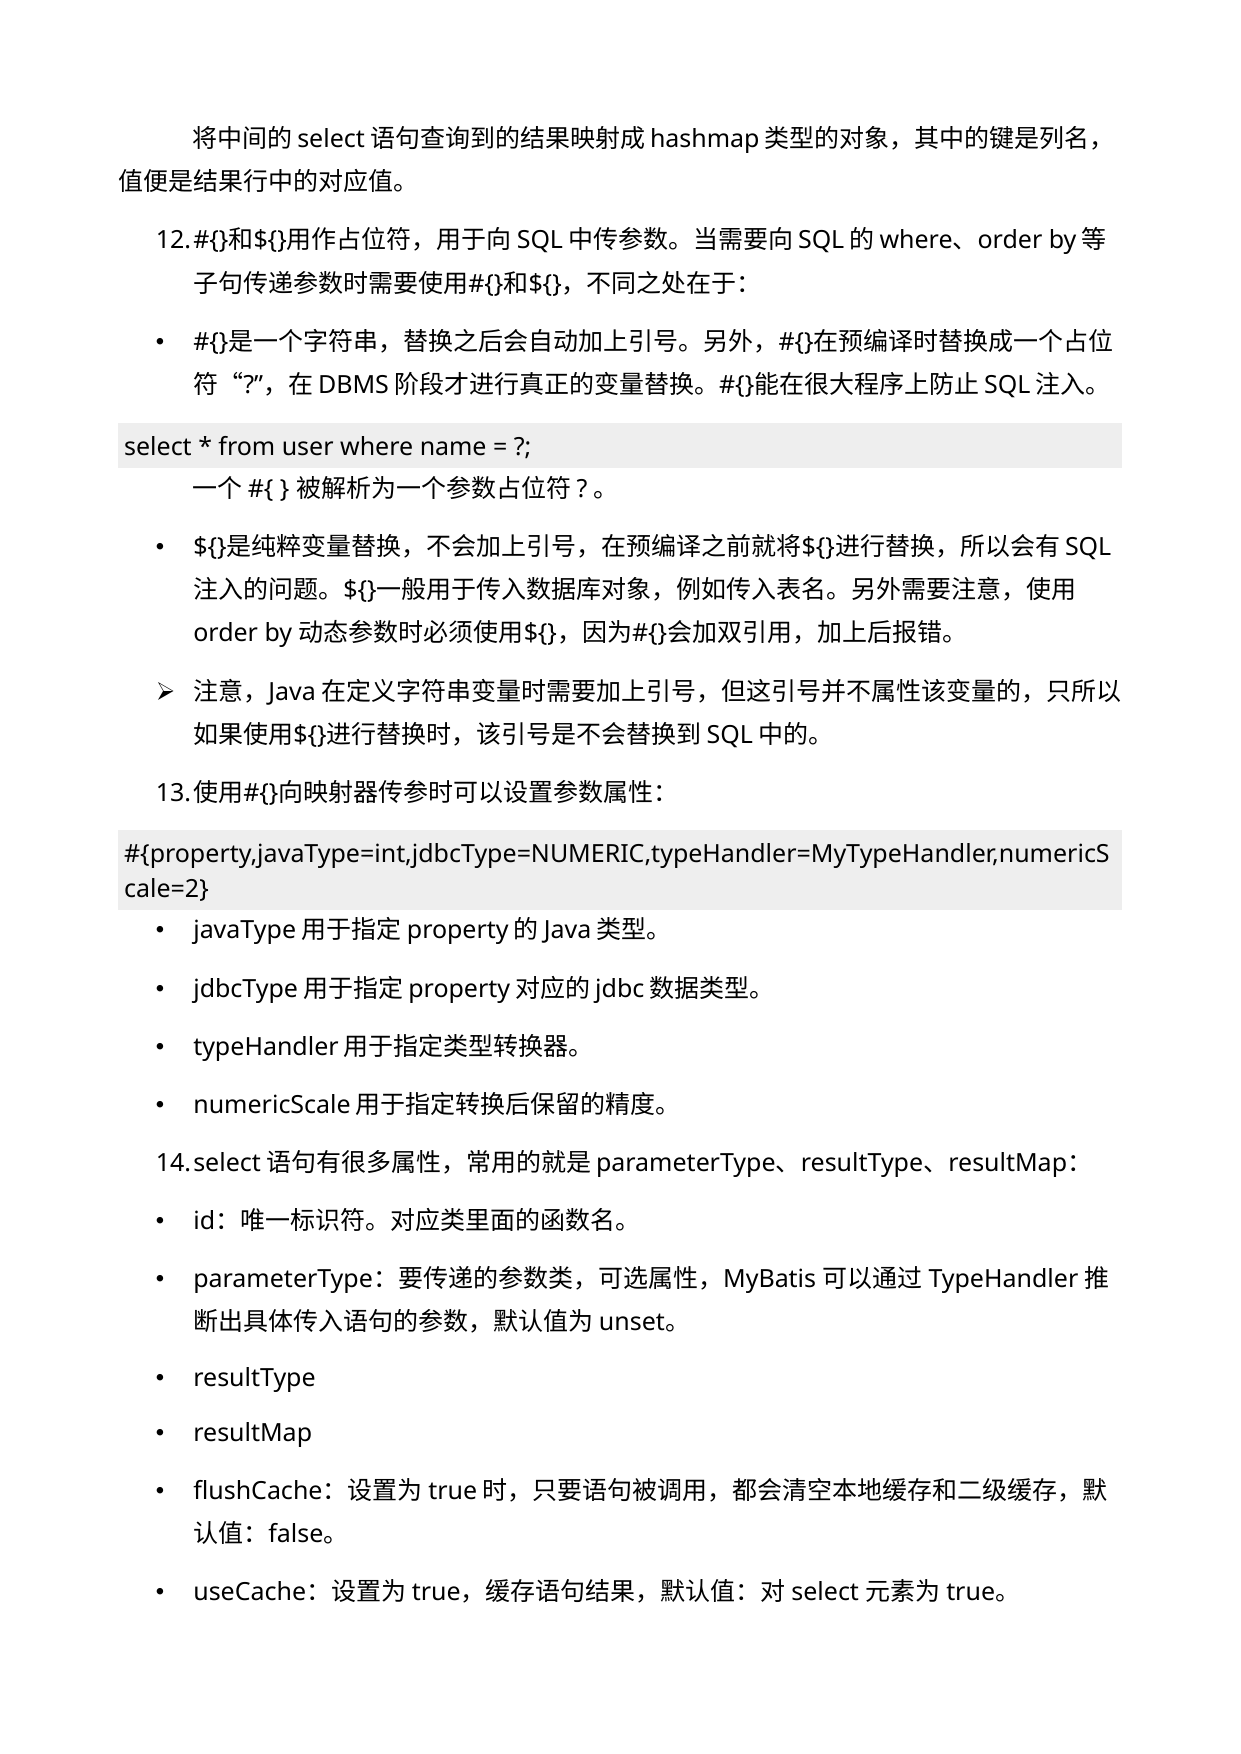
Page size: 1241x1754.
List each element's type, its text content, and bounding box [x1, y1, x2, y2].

list id：唯一标识符。对应类里面的函数名。 [156, 1200, 1122, 1236]
text 将中间的select语句查询到的结果映射成hashmap类型的对象，其中的键是列名，值便是结果行中的对应值。 [118, 118, 1122, 198]
list jdbcType用于指定property对应的jdbc数据类型。 [156, 968, 1122, 1004]
list typeHandler用于指定类型转换器。 [156, 1026, 1122, 1062]
list numericScale用于指定转换后保留的精度。 [156, 1084, 1122, 1120]
list 使用#{}向映射器传参时可以设置参数属性： [156, 772, 1122, 809]
list flushCache：设置为 true时，只要语句被调用，都会清空本地缓存和二级缓存，默认值：false。 [156, 1470, 1122, 1550]
list select语句有很多属性，常用的就是parameterType、resultType、resultMap： [156, 1142, 1122, 1178]
text 一个 #{ } 被解析为一个参数占位符 ? 。 [118, 468, 1122, 504]
table_header select * from user where name = ?; [118, 423, 1122, 468]
list #{}是一个字符串，替换之后会自动加上引号。另外，#{}在预编译时替换成一个占位符“?”，在DBMS阶段才进行真正的变量替换。#{}能在很大程序上防止SQL注入。 [156, 321, 1122, 401]
list #{}和${}用作占位符，用于向SQL中传参数。当需要向SQL的where、order by等子句传递参数时需要使用#{}和${}，不同之处在于： [156, 219, 1122, 299]
list useCache：设置为 true，缓存语句结果，默认值：对 select 元素为 true。 [156, 1572, 1122, 1608]
list resultType [156, 1359, 1122, 1394]
list javaType用于指定 property的Java类型。 [156, 910, 1122, 946]
table_header #{property,javaType=int,jdbcType=NUMERIC,typeHandler=MyTypeHandler,numericScale=2} [118, 830, 1122, 910]
list ${}是纯粹变量替换，不会加上引号，在预编译之前就将${}进行替换，所以会有SQL注入的问题。${}一般用于传入数据库对象，例如传入表名。另外需要注意，使用order by 动态参数时必须使用${}，因为#{}会加双引用，加上后报错。 [156, 526, 1122, 649]
list resultMap [156, 1415, 1122, 1449]
list parameterType：要传递的参数类，可选属性，MyBatis 可以通过 TypeHandler 推断出具体传入语句的参数，默认值为 unset。 [156, 1258, 1122, 1338]
list 注意，Java在定义字符串变量时需要加上引号，但这引号并不属性该变量的，只所以如果使用${}进行替换时，该引号是不会替换到SQL中的。 [156, 671, 1122, 751]
